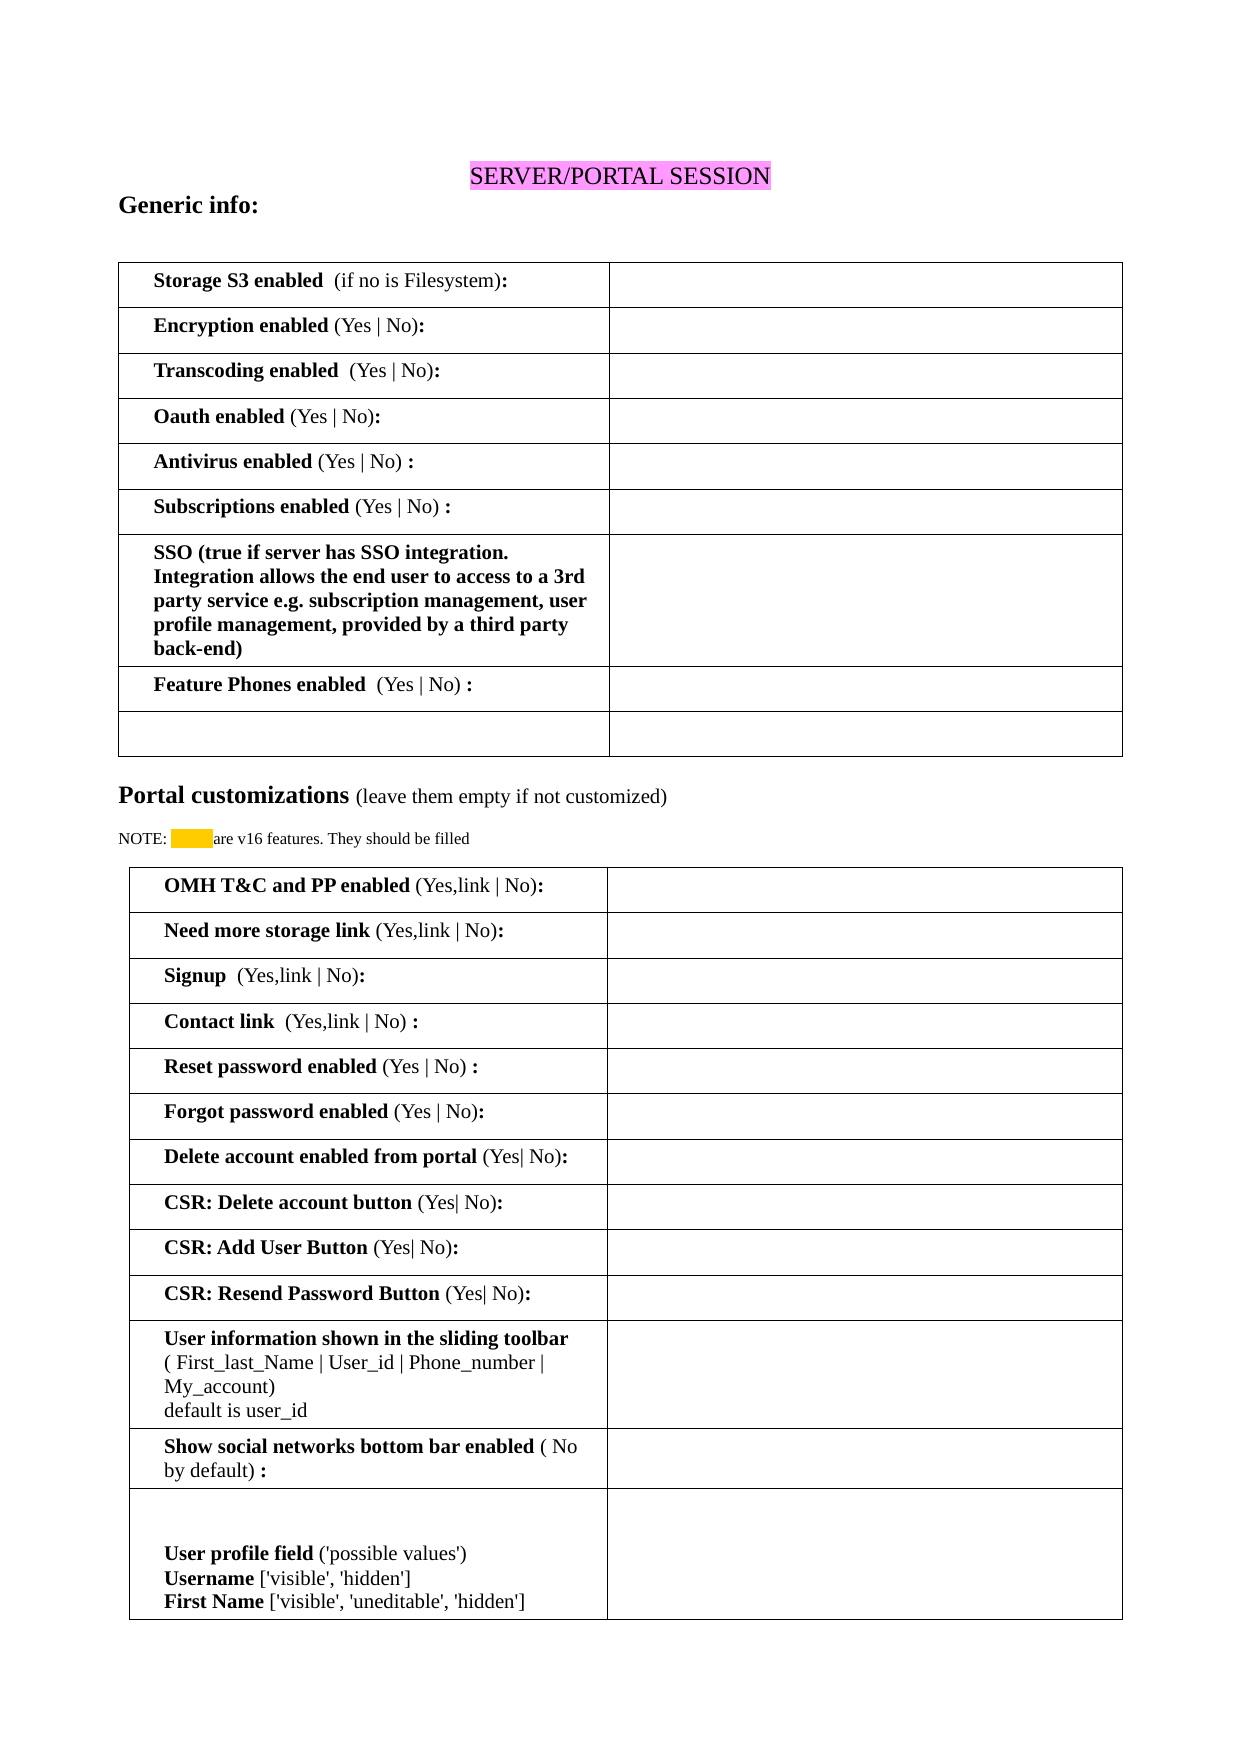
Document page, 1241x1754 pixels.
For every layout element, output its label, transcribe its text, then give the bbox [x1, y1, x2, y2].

table_cell Need more storage link (Yes,link | No): [130, 913, 607, 957]
text Portal customizations (leave them empty if not customized) [118, 781, 1122, 809]
table_cell [610, 354, 1122, 398]
table_cell Oauth enabled (Yes | No): [119, 399, 609, 443]
table_cell [608, 1094, 1122, 1139]
table_cell [608, 1276, 1122, 1320]
table_cell [610, 308, 1122, 353]
table_cell User profile field ('possible values') Username ['visible', 'hidden'] First Name ['visible', 'uneditable', 'hidden'] [130, 1489, 607, 1619]
table_cell Reset password enabled (Yes | No) : [130, 1049, 607, 1093]
table_cell CSR: Add User Button (Yes| No): [130, 1230, 607, 1274]
table_cell Transcoding enabled (Yes | No): [119, 354, 609, 398]
table_cell Encryption enabled (Yes | No): [119, 308, 609, 353]
table_cell [610, 444, 1122, 488]
table_header Storage S3 enabled (if no is Filesystem): [119, 263, 609, 307]
table_cell Subscriptions enabled (Yes | No) : [119, 490, 609, 534]
table_header OMH T&C and PP enabled (Yes,link | No): [130, 868, 607, 912]
table_header [608, 868, 1122, 912]
table_cell [610, 490, 1122, 534]
table_cell [608, 913, 1122, 957]
table_cell Contact link (Yes,link | No) : [130, 1004, 607, 1048]
table_cell [608, 1140, 1122, 1184]
table_cell [610, 667, 1122, 711]
table_cell [608, 1429, 1122, 1487]
table_cell [608, 959, 1122, 1003]
table_cell [608, 1489, 1122, 1619]
table_cell User information shown in the sliding toolbar ( First_last_Name | User_id | Phone_number | My_account) default is user_id [130, 1321, 607, 1428]
table_cell [608, 1049, 1122, 1093]
text NOTE: are v16 features. They should be filled [118, 828, 1122, 848]
table_cell [610, 712, 1122, 756]
table_cell CSR: Resend Password Button (Yes| No): [130, 1276, 607, 1320]
table_cell [610, 535, 1122, 666]
table_cell CSR: Delete account button (Yes| No): [130, 1185, 607, 1229]
table_cell [119, 712, 609, 756]
table_cell [608, 1004, 1122, 1048]
text Generic info: [118, 190, 1122, 219]
table_cell Delete account enabled from portal (Yes| No): [130, 1140, 607, 1184]
table_cell [610, 399, 1122, 443]
table_cell Feature Phones enabled (Yes | No) : [119, 667, 609, 711]
table_cell Signup (Yes,link | No): [130, 959, 607, 1003]
table_cell SSO (true if server has SSO integration. Integration allows the end user to access to a 3rd party service e.g. subscription management, user profile management, provided by a third party back-end) [119, 535, 609, 666]
table_cell Antivirus enabled (Yes | No) : [119, 444, 609, 488]
table_cell [608, 1185, 1122, 1229]
table_header [610, 263, 1122, 307]
text SERVER/PORTAL SESSION [118, 161, 1122, 190]
table_cell Show social networks bottom bar enabled ( No by default) : [130, 1429, 607, 1487]
table_cell Forgot password enabled (Yes | No): [130, 1094, 607, 1139]
table_cell [608, 1321, 1122, 1428]
table_cell [608, 1230, 1122, 1274]
